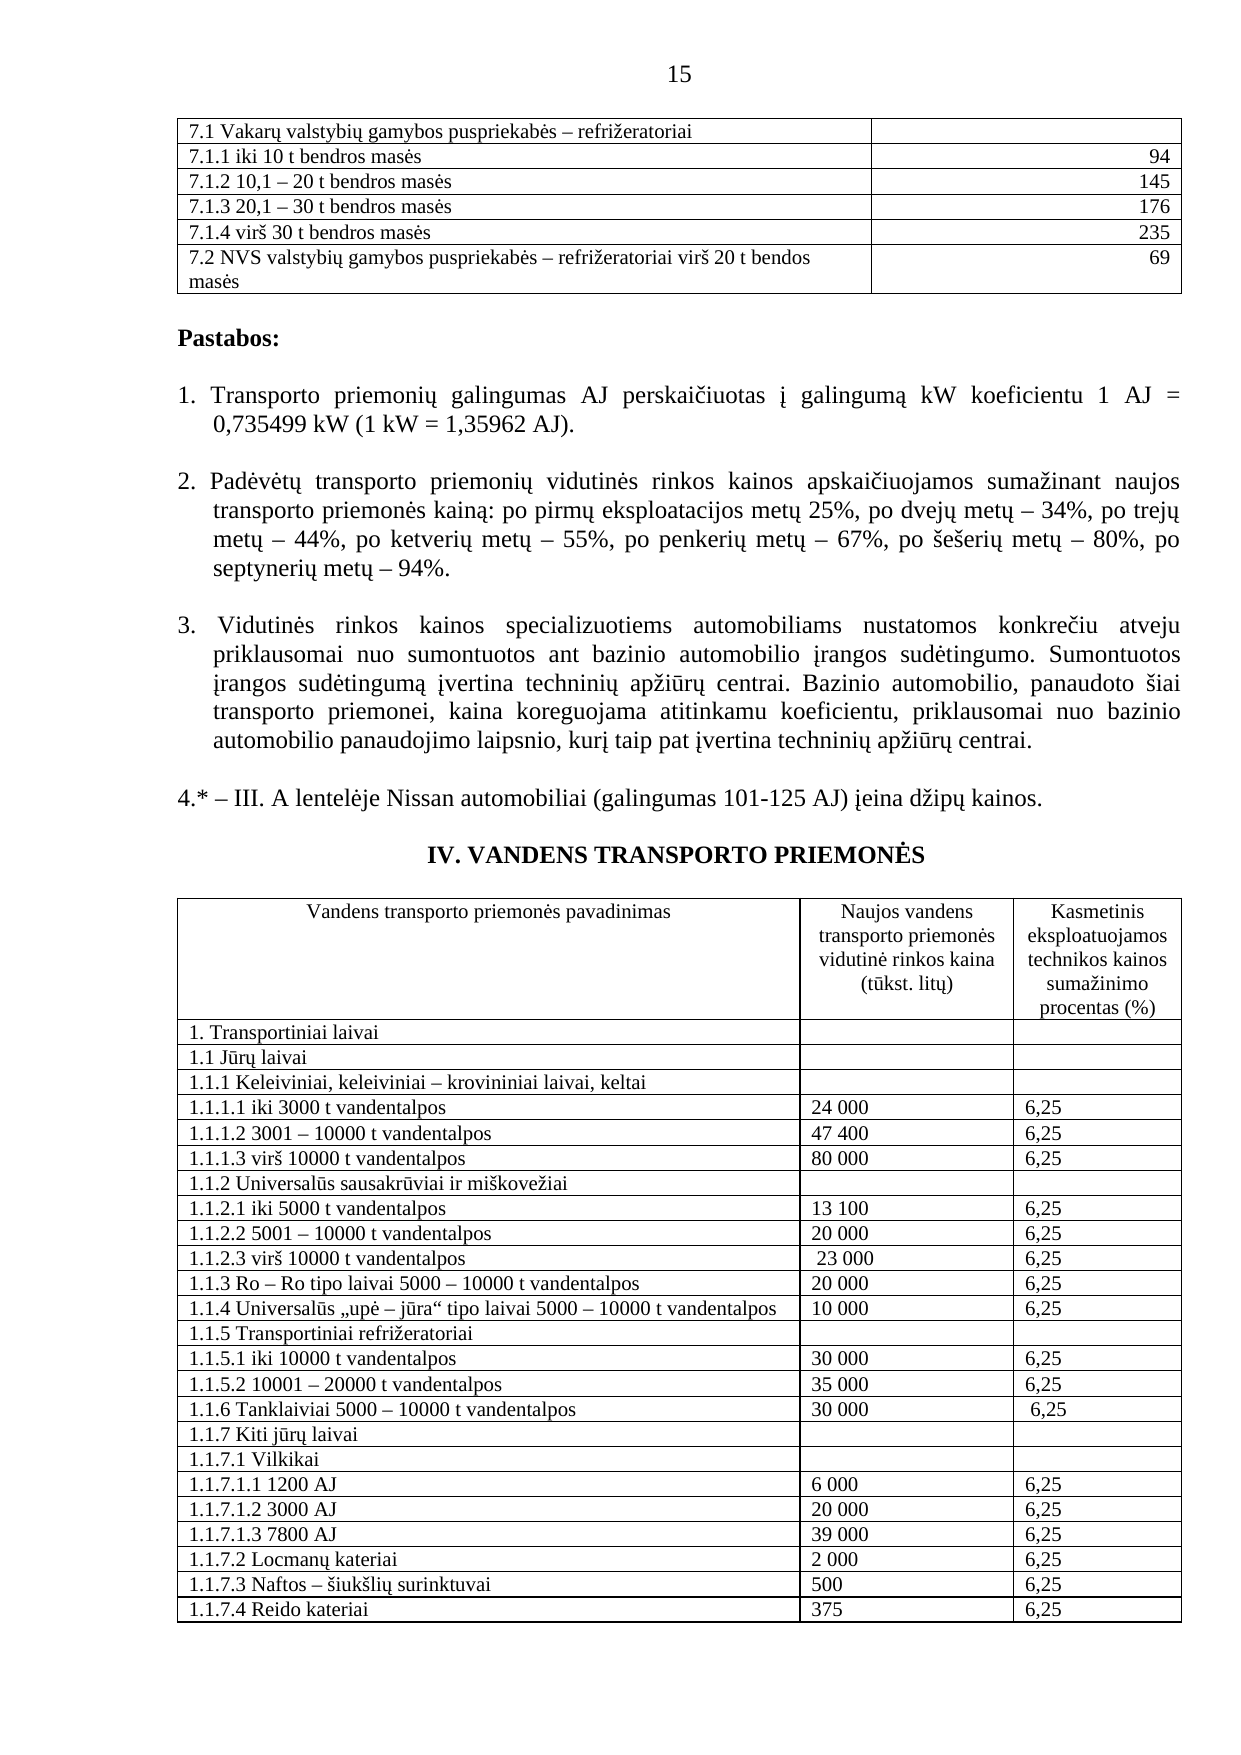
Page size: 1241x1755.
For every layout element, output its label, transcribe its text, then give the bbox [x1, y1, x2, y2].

table_cell 6,25 [1014, 1095, 1181, 1119]
text 3. Vidutinės rinkos kainos specializuotiems automobiliams nustatomos konkrečiu atveju priklausomai nuo sumontuotos ant bazinio automobilio įrangos sudėtingumo. Sumontuotos įrangos sudėtingumą įvertina techninių apžiūrų centrai. Bazinio automobilio, panaudoto šiai transporto priemonei, kaina koreguojama atitinkamu koeficientu, priklausomai nuo bazinio automobilio panaudojimo laipsnio, kurį taip pat įvertina techninių apžiūrų centrai. [177, 610, 1181, 754]
table_cell 1.1.7.1 Vilkikai [178, 1447, 799, 1471]
table_cell 13 100 [801, 1196, 1013, 1220]
text 4.* – III. A lentelėje Nissan automobiliai (galingumas 101-125 AJ) įeina džipų kainos. [177, 783, 1181, 811]
table_cell [801, 1020, 1013, 1044]
table_cell 6,25 [1014, 1120, 1181, 1144]
table_cell [1014, 1070, 1181, 1094]
table_cell 6,25 [1014, 1522, 1181, 1546]
table_cell 6,25 [1014, 1598, 1181, 1621]
table_cell 1.1.2 Universalūs sausakrūviai ir miškovežiai [178, 1171, 799, 1195]
table_cell 145 [872, 169, 1181, 193]
text IV. VANDENS TRANSPORTO PRIEMONĖS [177, 840, 1181, 869]
table_cell 1.1.5.2 10001 – 20000 t vandentalpos [178, 1371, 799, 1396]
table_cell 6,25 [1014, 1472, 1181, 1496]
table_cell 47 400 [801, 1120, 1013, 1144]
table_cell 1.1.1 Keleiviniai, keleiviniai – krovininiai laivai, keltai [178, 1070, 799, 1094]
table_cell 1.1.7.1.3 7800 AJ [178, 1522, 799, 1546]
table_cell 6,25 [1014, 1572, 1181, 1596]
table_cell 6,25 [1014, 1497, 1181, 1521]
table_cell 1.1.7.4 Reido kateriai [178, 1598, 799, 1621]
text 1. Transporto priemonių galingumas AJ perskaičiuotas į galingumą kW koeficientu 1 AJ = 0,735499 kW (1 kW = 1,35962 AJ). [177, 380, 1181, 438]
table_cell 23 000 [801, 1246, 1013, 1270]
table_cell 7.1.2 10,1 – 20 t bendros masės [178, 169, 871, 193]
table_cell [801, 1447, 1013, 1471]
table_header Kasmetinis eksploatuojamos technikos kainos sumažinimo procentas (%) [1014, 899, 1181, 1019]
table_cell 2 000 [801, 1547, 1013, 1571]
table_cell 6,25 [1014, 1296, 1181, 1320]
table_cell 6,25 [1014, 1221, 1181, 1245]
table_cell [801, 1070, 1013, 1094]
table_cell [1014, 1020, 1181, 1044]
table_cell [1014, 1422, 1181, 1446]
table_cell 1.1.7.3 Naftos – šiukšlių surinktuvai [178, 1572, 799, 1596]
table_cell 10 000 [801, 1296, 1013, 1320]
table_cell [1014, 1447, 1181, 1471]
table_cell 6,25 [1014, 1196, 1181, 1220]
table_cell 1.1.5 Transportiniai refrižeratoriai [178, 1321, 799, 1345]
table_cell 30 000 [801, 1397, 1013, 1421]
table_cell 7.1.1 iki 10 t bendros masės [178, 144, 871, 168]
table_cell 1.1.1.3 virš 10000 t vandentalpos [178, 1146, 799, 1169]
table_cell 20 000 [801, 1221, 1013, 1245]
table_cell 6,25 [1014, 1346, 1181, 1370]
table_cell 500 [801, 1572, 1013, 1596]
table_cell [1014, 1321, 1181, 1345]
table_cell 20 000 [801, 1271, 1013, 1295]
table_cell 1.1.7.2 Locmanų kateriai [178, 1547, 799, 1571]
table_cell 6,25 [1014, 1271, 1181, 1295]
table_cell 30 000 [801, 1346, 1013, 1370]
table_cell 6,25 [1014, 1371, 1181, 1396]
table_cell 1.1.3 Ro – Ro tipo laivai 5000 – 10000 t vandentalpos [178, 1271, 799, 1295]
table_cell 375 [801, 1598, 1013, 1621]
table_cell 1.1.7 Kiti jūrų laivai [178, 1422, 799, 1446]
table_cell 1.1.5.1 iki 10000 t vandentalpos [178, 1346, 799, 1370]
table_cell 6,25 [1014, 1397, 1181, 1421]
table_cell 1.1.2.1 iki 5000 t vandentalpos [178, 1196, 799, 1220]
table_cell 6 000 [801, 1472, 1013, 1496]
table_cell [872, 119, 1181, 143]
table_cell 1.1.1.2 3001 – 10000 t vandentalpos [178, 1120, 799, 1144]
table_cell 7.2 NVS valstybių gamybos puspriekabės – refrižeratoriai virš 20 t bendos masės [178, 245, 871, 293]
table_cell 7.1.3 20,1 – 30 t bendros masės [178, 195, 871, 218]
text Pastabos: [177, 323, 1181, 351]
table_cell [801, 1422, 1013, 1446]
table_cell [801, 1171, 1013, 1195]
table_cell 1. Transportiniai laivai [178, 1020, 799, 1044]
table_cell 24 000 [801, 1095, 1013, 1119]
table_cell 7.1.4 virš 30 t bendros masės [178, 220, 871, 244]
table_cell 7.1 Vakarų valstybių gamybos puspriekabės – refrižeratoriai [178, 119, 871, 143]
table_cell 1.1.2.3 virš 10000 t vandentalpos [178, 1246, 799, 1270]
table_cell 80 000 [801, 1146, 1013, 1169]
table_header Naujos vandens transporto priemonės vidutinė rinkos kaina (tūkst. litų) [801, 899, 1013, 1019]
text 2. Padėvėtų transporto priemonių vidutinės rinkos kainos apskaičiuojamos sumažinant naujos transporto priemonės kainą: po pirmų eksploatacijos metų 25%, po dvejų metų – 34%, po trejų metų – 44%, po ketverių metų – 55%, po penkerių metų – 67%, po šešerių metų – 80%, po septynerių metų – 94%. [177, 466, 1181, 581]
table_cell 1.1.2.2 5001 – 10000 t vandentalpos [178, 1221, 799, 1245]
table_cell 1.1.6 Tanklaiviai 5000 – 10000 t vandentalpos [178, 1397, 799, 1421]
table_cell 20 000 [801, 1497, 1013, 1521]
table_cell [1014, 1045, 1181, 1069]
table_cell 6,25 [1014, 1146, 1181, 1169]
table_cell 35 000 [801, 1371, 1013, 1396]
table_header Vandens transporto priemonės pavadinimas [178, 899, 799, 1019]
table_cell [801, 1045, 1013, 1069]
table_cell 176 [872, 195, 1181, 218]
table_cell 1.1 Jūrų laivai [178, 1045, 799, 1069]
table_cell [801, 1321, 1013, 1345]
table_cell [1014, 1171, 1181, 1195]
table_cell 6,25 [1014, 1246, 1181, 1270]
table_cell 69 [872, 245, 1181, 293]
table_cell 1.1.1.1 iki 3000 t vandentalpos [178, 1095, 799, 1119]
table_cell 39 000 [801, 1522, 1013, 1546]
table_cell 1.1.7.1.2 3000 AJ [178, 1497, 799, 1521]
table_cell 1.1.7.1.1 1200 AJ [178, 1472, 799, 1496]
table_cell 94 [872, 144, 1181, 168]
table_cell 6,25 [1014, 1547, 1181, 1571]
table_cell 1.1.4 Universalūs „upė – jūra“ tipo laivai 5000 – 10000 t vandentalpos [178, 1296, 799, 1320]
table_cell 235 [872, 220, 1181, 244]
